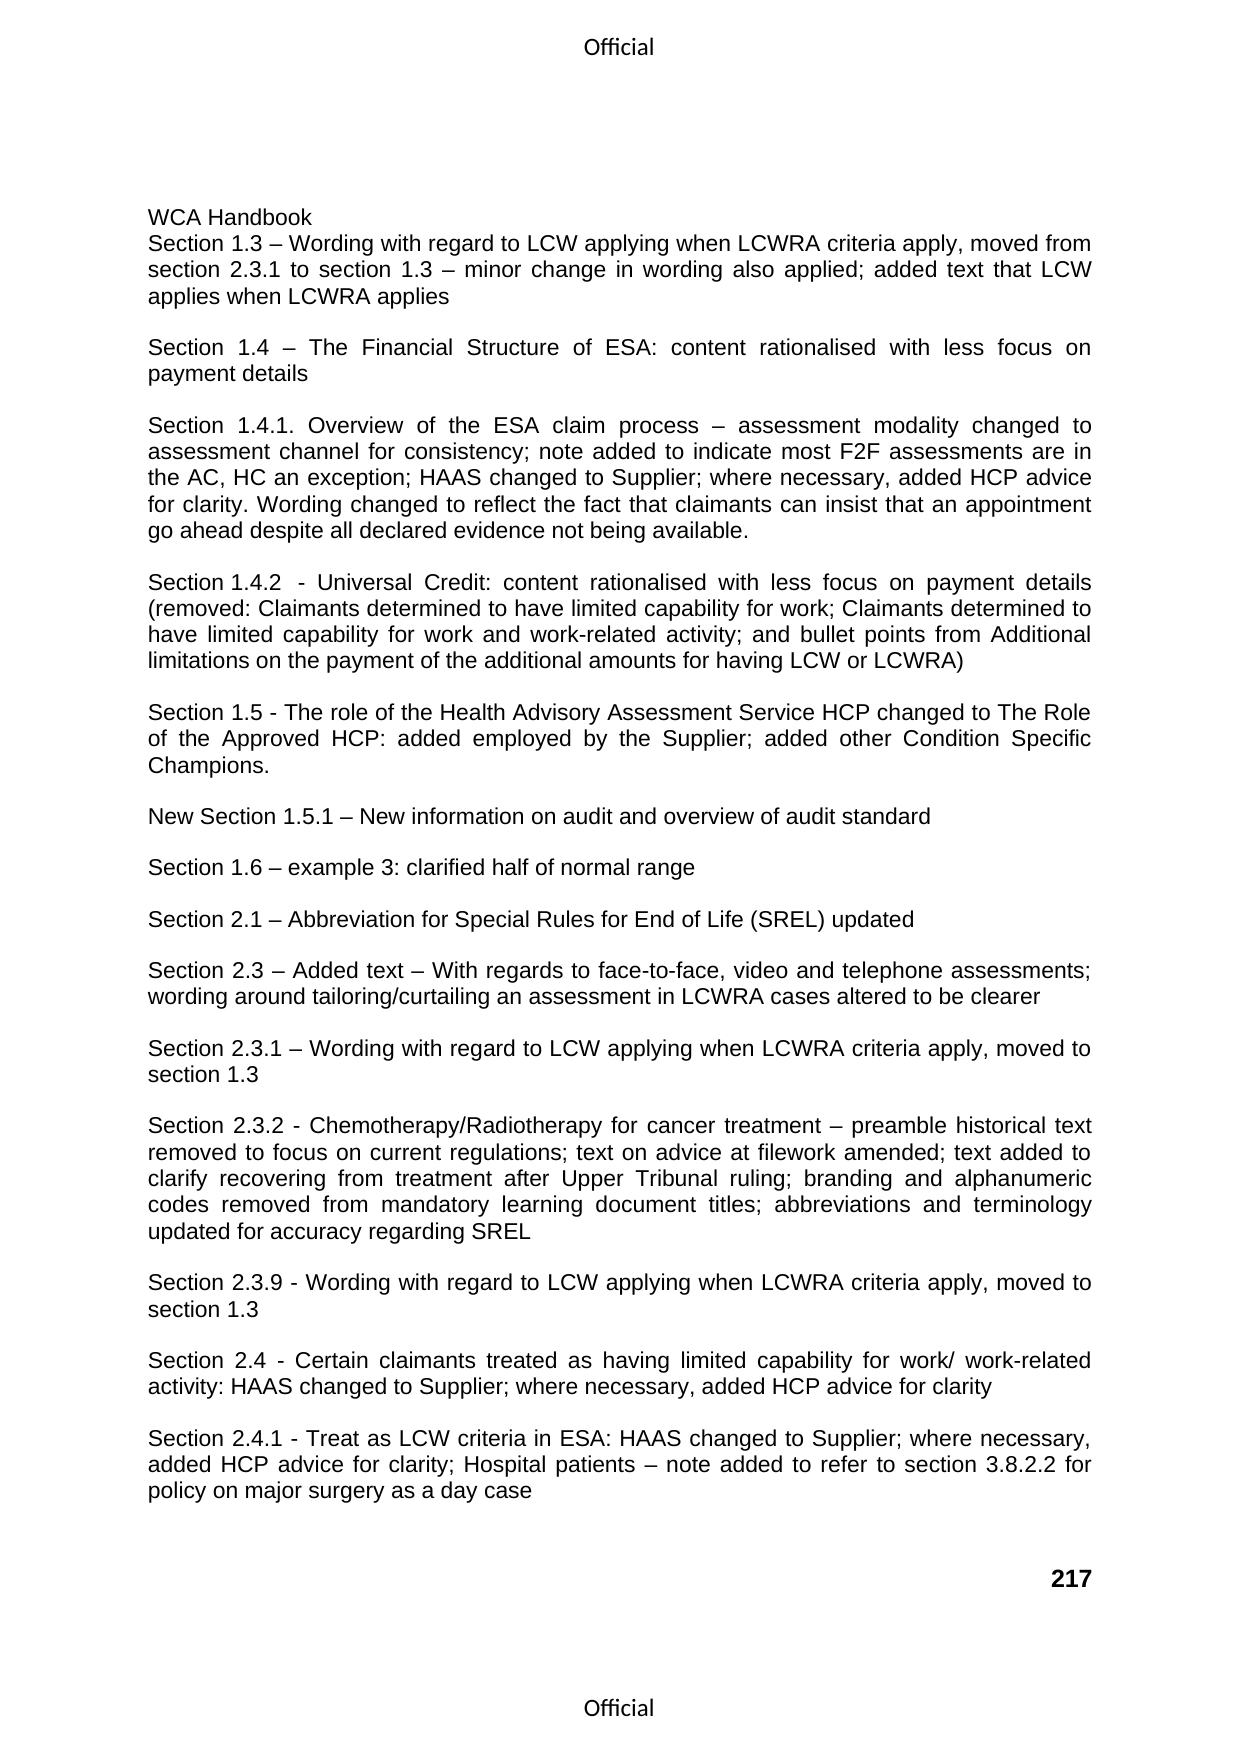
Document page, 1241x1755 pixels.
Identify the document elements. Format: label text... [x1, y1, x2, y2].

text Section 2.3.1 – Wording with regard to LCW applying when LCWRA criteria apply, moved to section 1.3 [148, 1035, 1093, 1087]
text Section 1.3 – Wording with regard to LCW applying when LCWRA criteria apply, moved from section 2.3.1 to section 1.3 – minor change in wording also applied; added text that LCW applies when LCWRA applies [148, 230, 1093, 309]
text Section 2.3 – Added text – With regards to face-to-face, video and telephone assessments; wording around tailoring/curtailing an assessment in LCWRA cases altered to be clearer [148, 957, 1093, 1010]
text Section 2.4 - Certain claimants treated as having limited capability for work/ work-related activity: HAAS changed to Supplier; where necessary, added HCP advice for clarity [148, 1347, 1093, 1399]
text Section 1.4 – The Financial Structure of ESA: content rationalised with less focus on payment details [148, 334, 1093, 387]
text Section 2.1 – Abbreviation for Special Rules for End of Life (SREL) updated [148, 906, 1093, 932]
text Section 1.4.1. Overview of the ESA claim process – assessment modality changed to assessment channel for consistency; note added to indicate most F2F assessments are in the AC, HC an exception; HAAS changed to Supplier; where necessary, added HCP advice for clarity. Wording changed to reflect the fact that claimants can insist that an appointment go ahead despite all declared evidence not being available. [148, 412, 1093, 543]
text Section 2.4.1 - Treat as LCW criteria in ESA: HAAS changed to Supplier; where necessary, added HCP advice for clarity; Hospital patients – note added to refer to section 3.8.2.2 for policy on major surgery as a day case [148, 1424, 1093, 1504]
text Section 1.4.2 - Universal Credit: content rationalised with less focus on payment details (removed: Claimants determined to have limited capability for work; Claimants determined to have limited capability for work and work-related activity; and bullet points from Additional limitations on the payment of the additional amounts for having LCW or LCWRA) [148, 568, 1093, 674]
text New Section 1.5.1 – New information on audit and overview of audit standard [148, 803, 1093, 829]
text Section 2.3.9 - Wording with regard to LCW applying when LCWRA criteria apply, moved to section 1.3 [148, 1269, 1093, 1322]
text Section 1.6 – example 3: clarified half of normal range [148, 854, 1093, 881]
text Section 1.5 - The role of the Health Advisory Assessment Service HCP changed to The Role of the Approved HCP: added employed by the Supplier; added other Condition Specific Champions. [148, 699, 1093, 778]
text Section 2.3.2 - Chemotherapy/Radiotherapy for cancer treatment – preamble historical text removed to focus on current regulations; text on advice at filework amended; text added to clarify recovering from treatment after Upper Tribunal ruling; branding and alphanumeric codes removed from mandatory learning document titles; abbreviations and terminology updated for accuracy regarding SREL [148, 1112, 1093, 1244]
